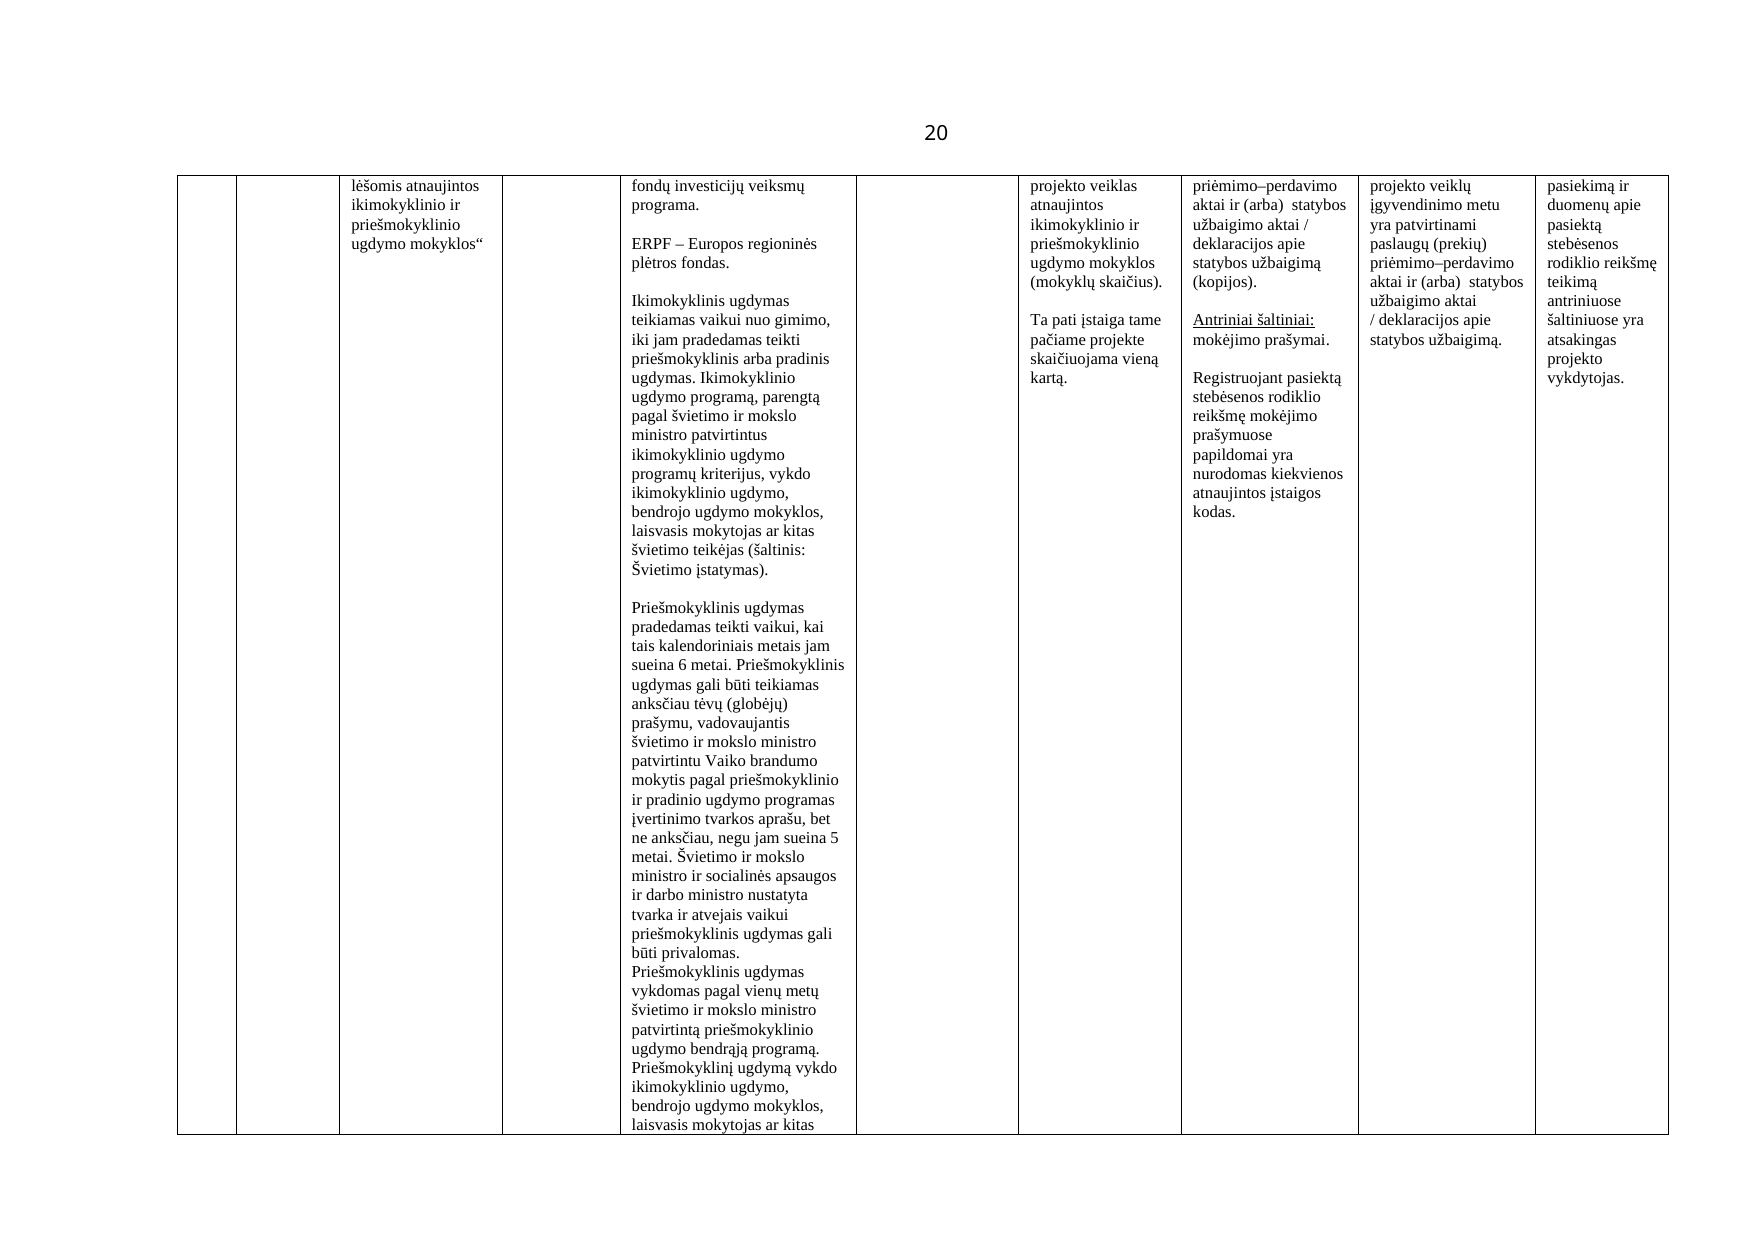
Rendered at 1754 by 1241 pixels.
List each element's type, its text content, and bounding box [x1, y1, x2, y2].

table_cell [237, 176, 339, 1134]
table_cell pasiekimą ir duomenų apie pasiektą stebėsenos rodiklio reikšmę teikimą antriniuose šaltiniuose yra atsakingas projekto vykdytojas. [1536, 176, 1668, 1134]
table_cell projekto veiklų įgyvendinimo metu yra patvirtinami paslaugų (prekių) priėmimo–perdavimo aktai ir (arba) statybos užbaigimo aktai / deklaracijos apie statybos užbaigimą. [1359, 176, 1535, 1134]
table_cell lėšomis atnaujintos ikimokyklinio ir priešmokyklinio ugdymo mokyklos“ [340, 176, 502, 1134]
table_cell priėmimo–perdavimo aktai ir (arba) statybos užbaigimo aktai / deklaracijos apie statybos užbaigimą (kopijos). Antriniai šaltiniai: mokėjimo prašymai. Registruojant pasiektą stebėsenos rodiklio reikšmę mokėjimo prašymuose papildomai yra nurodomas kiekvienos atnaujintos įstaigos kodas. [1182, 176, 1358, 1134]
table_cell projekto veiklas atnaujintos ikimokyklinio ir priešmokyklinio ugdymo mokyklos (mokyklų skaičius). Ta pati įstaiga tame pačiame projekte skaičiuojama vieną kartą. [1019, 176, 1181, 1134]
table_cell [178, 176, 236, 1134]
table_cell [857, 176, 1018, 1134]
table_cell [503, 176, 620, 1134]
table_cell fondų investicijų veiksmų programa. ERPF – Europos regioninės plėtros fondas. Ikimokyklinis ugdymas teikiamas vaikui nuo gimimo, iki jam pradedamas teikti priešmokyklinis arba pradinis ugdymas. Ikimokyklinio ugdymo programą, parengtą pagal švietimo ir mokslo ministro patvirtintus ikimokyklinio ugdymo programų kriterijus, vykdo ikimokyklinio ugdymo, bendrojo ugdymo mokyklos, laisvasis mokytojas ar kitas švietimo teikėjas (šaltinis: Švietimo įstatymas). Priešmokyklinis ugdymas pradedamas teikti vaikui, kai tais kalendoriniais metais jam sueina 6 metai. Priešmokyklinis ugdymas gali būti teikiamas anksčiau tėvų (globėjų) prašymu, vadovaujantis švietimo ir mokslo ministro patvirtintu Vaiko brandumo mokytis pagal priešmokyklinio ir pradinio ugdymo programas įvertinimo tvarkos aprašu, bet ne anksčiau, negu jam sueina 5 metai. Švietimo ir mokslo ministro ir socialinės apsaugos ir darbo ministro nustatyta tvarka ir atvejais vaikui priešmokyklinis ugdymas gali būti privalomas. Priešmokyklinis ugdymas vykdomas pagal vienų metų švietimo ir mokslo ministro patvirtintą priešmokyklinio ugdymo bendrąją programą. Priešmokyklinį ugdymą vykdo ikimokyklinio ugdymo, bendrojo ugdymo mokyklos, laisvasis mokytojas ar kitas [621, 176, 856, 1134]
